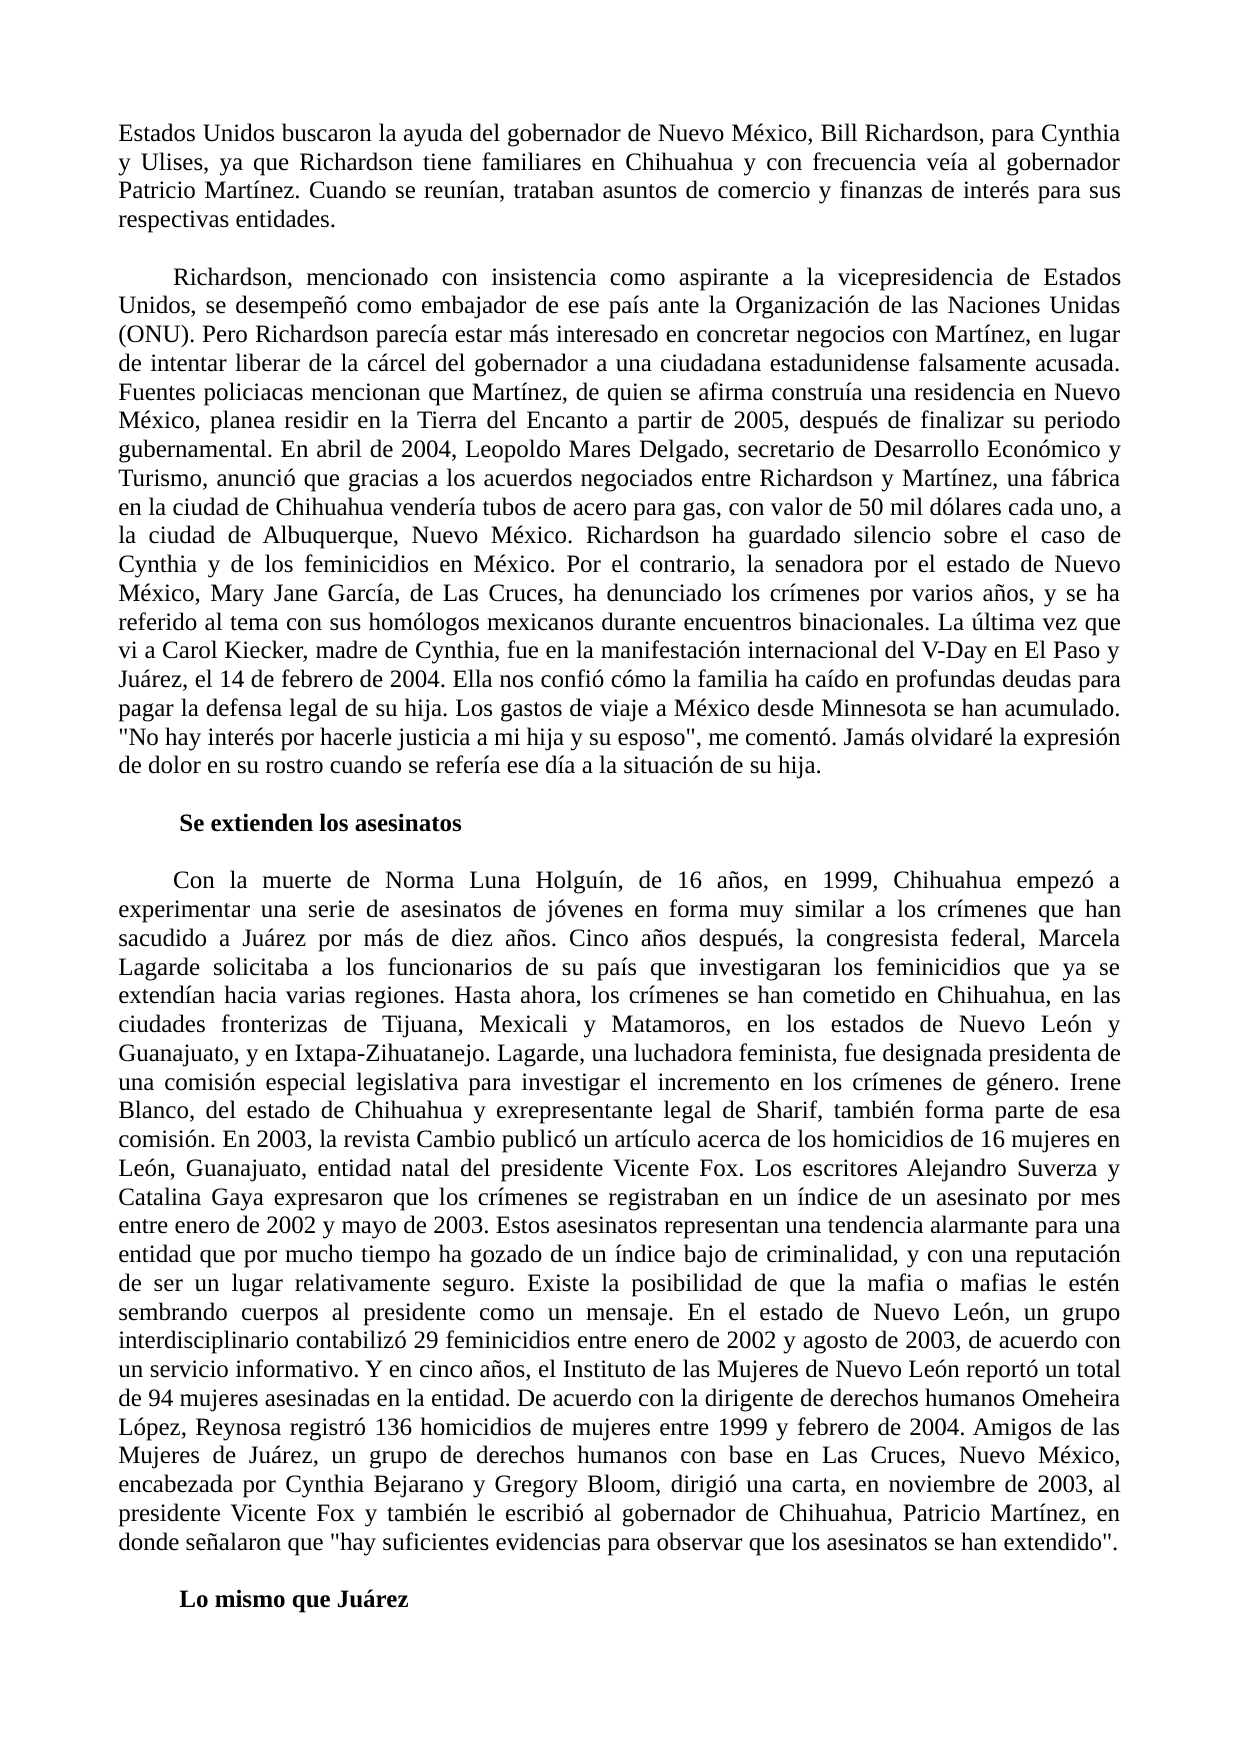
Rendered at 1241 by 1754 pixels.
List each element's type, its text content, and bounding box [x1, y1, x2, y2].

text Lo mismo que Juárez [118, 1584, 1122, 1613]
text Con la muerte de Norma Luna Holguín, de 16 años, en 1999, Chihuahua empezó a experimentar una serie de asesinatos de jóvenes en forma muy similar a los crímenes que han sacudido a Juárez por más de diez años. Cinco años después, la congresista federal, Marcela Lagarde solicitaba a los funcionarios de su país que investigaran los feminicidios que ya se extendían hacia varias regiones. Hasta ahora, los crímenes se han cometido en Chihuahua, en las ciudades fronterizas de Tijuana, Mexicali y Matamoros, en los estados de Nuevo León y Guanajuato, y en Ixtapa-Zihuatanejo. Lagarde, una luchadora feminista, fue designada presidenta de una comisión especial legislativa para investigar el incremento en los crímenes de género. Irene Blanco, del estado de Chihuahua y exrepresentante legal de Sharif, también forma parte de esa comisión. En 2003, la revista Cambio publicó un artículo acerca de los homicidios de 16 mujeres en León, Guanajuato, entidad natal del presidente Vicente Fox. Los escritores Alejandro Suverza y Catalina Gaya expresaron que los crímenes se registraban en un índice de un asesinato por mes entre enero de 2002 y mayo de 2003. Estos asesinatos representan una tendencia alarmante para una entidad que por mucho tiempo ha gozado de un índice bajo de criminalidad, y con una reputación de ser un lugar relativamente seguro. Existe la posibilidad de que la mafia o mafias le estén sembrando cuerpos al presidente como un mensaje. En el estado de Nuevo León, un grupo interdisciplinario contabilizó 29 feminicidios entre enero de 2002 y agosto de 2003, de acuerdo con un servicio informativo. Y en cinco años, el Instituto de las Mujeres de Nuevo León reportó un total de 94 mujeres asesinadas en la entidad. De acuerdo con la dirigente de derechos humanos Omeheira López, Reynosa registró 136 homicidios de mujeres entre 1999 y febrero de 2004. Amigos de las Mujeres de Juárez, un grupo de derechos humanos con base en Las Cruces, Nuevo México, encabezada por Cynthia Bejarano y Gregory Bloom, dirigió una carta, en noviembre de 2003, al presidente Vicente Fox y también le escribió al gobernador de Chihuahua, Patricio Martínez, en donde señalaron que "hay suficientes evidencias para observar que los asesinatos se han extendido". [118, 866, 1122, 1556]
text Se extienden los asesinatos [118, 808, 1122, 837]
text Estados Unidos buscaron la ayuda del gobernador de Nuevo México, Bill Richardson, para Cynthia y Ulises, ya que Richardson tiene familiares en Chihuahua y con frecuencia veía al gobernador Patricio Martínez. Cuando se reunían, trataban asuntos de comercio y finanzas de interés para sus respectivas entidades. [118, 118, 1122, 233]
text Richardson, mencionado con insistencia como aspirante a la vicepresidencia de Estados Unidos, se desempeñó como embajador de ese país ante la Organización de las Naciones Unidas (ONU). Pero Richardson parecía estar más interesado en concretar negocios con Martínez, en lugar de intentar liberar de la cárcel del gobernador a una ciudadana estadunidense falsamente acusada. Fuentes policiacas mencionan que Martínez, de quien se afirma construía una residencia en Nuevo México, planea residir en la Tierra del Encanto a partir de 2005, después de finalizar su periodo gubernamental. En abril de 2004, Leopoldo Mares Delgado, secretario de Desarrollo Económico y Turismo, anunció que gracias a los acuerdos negociados entre Richardson y Martínez, una fábrica en la ciudad de Chihuahua vendería tubos de acero para gas, con valor de 50 mil dólares cada uno, a la ciudad de Albuquerque, Nuevo México. Richardson ha guardado silencio sobre el caso de Cynthia y de los feminicidios en México. Por el contrario, la senadora por el estado de Nuevo México, Mary Jane García, de Las Cruces, ha denunciado los crímenes por varios años, y se ha referido al tema con sus homólogos mexicanos durante encuentros binacionales. La última vez que vi a Carol Kiecker, madre de Cynthia, fue en la manifestación internacional del V-Day en El Paso y Juárez, el 14 de febrero de 2004. Ella nos confió cómo la familia ha caído en profundas deudas para pagar la defensa legal de su hija. Los gastos de viaje a México desde Minnesota se han acumulado. "No hay interés por hacerle justicia a mi hija y su esposo", me comentó. Jamás olvidaré la expresión de dolor en su rostro cuando se refería ese día a la situación de su hija. [118, 262, 1122, 779]
